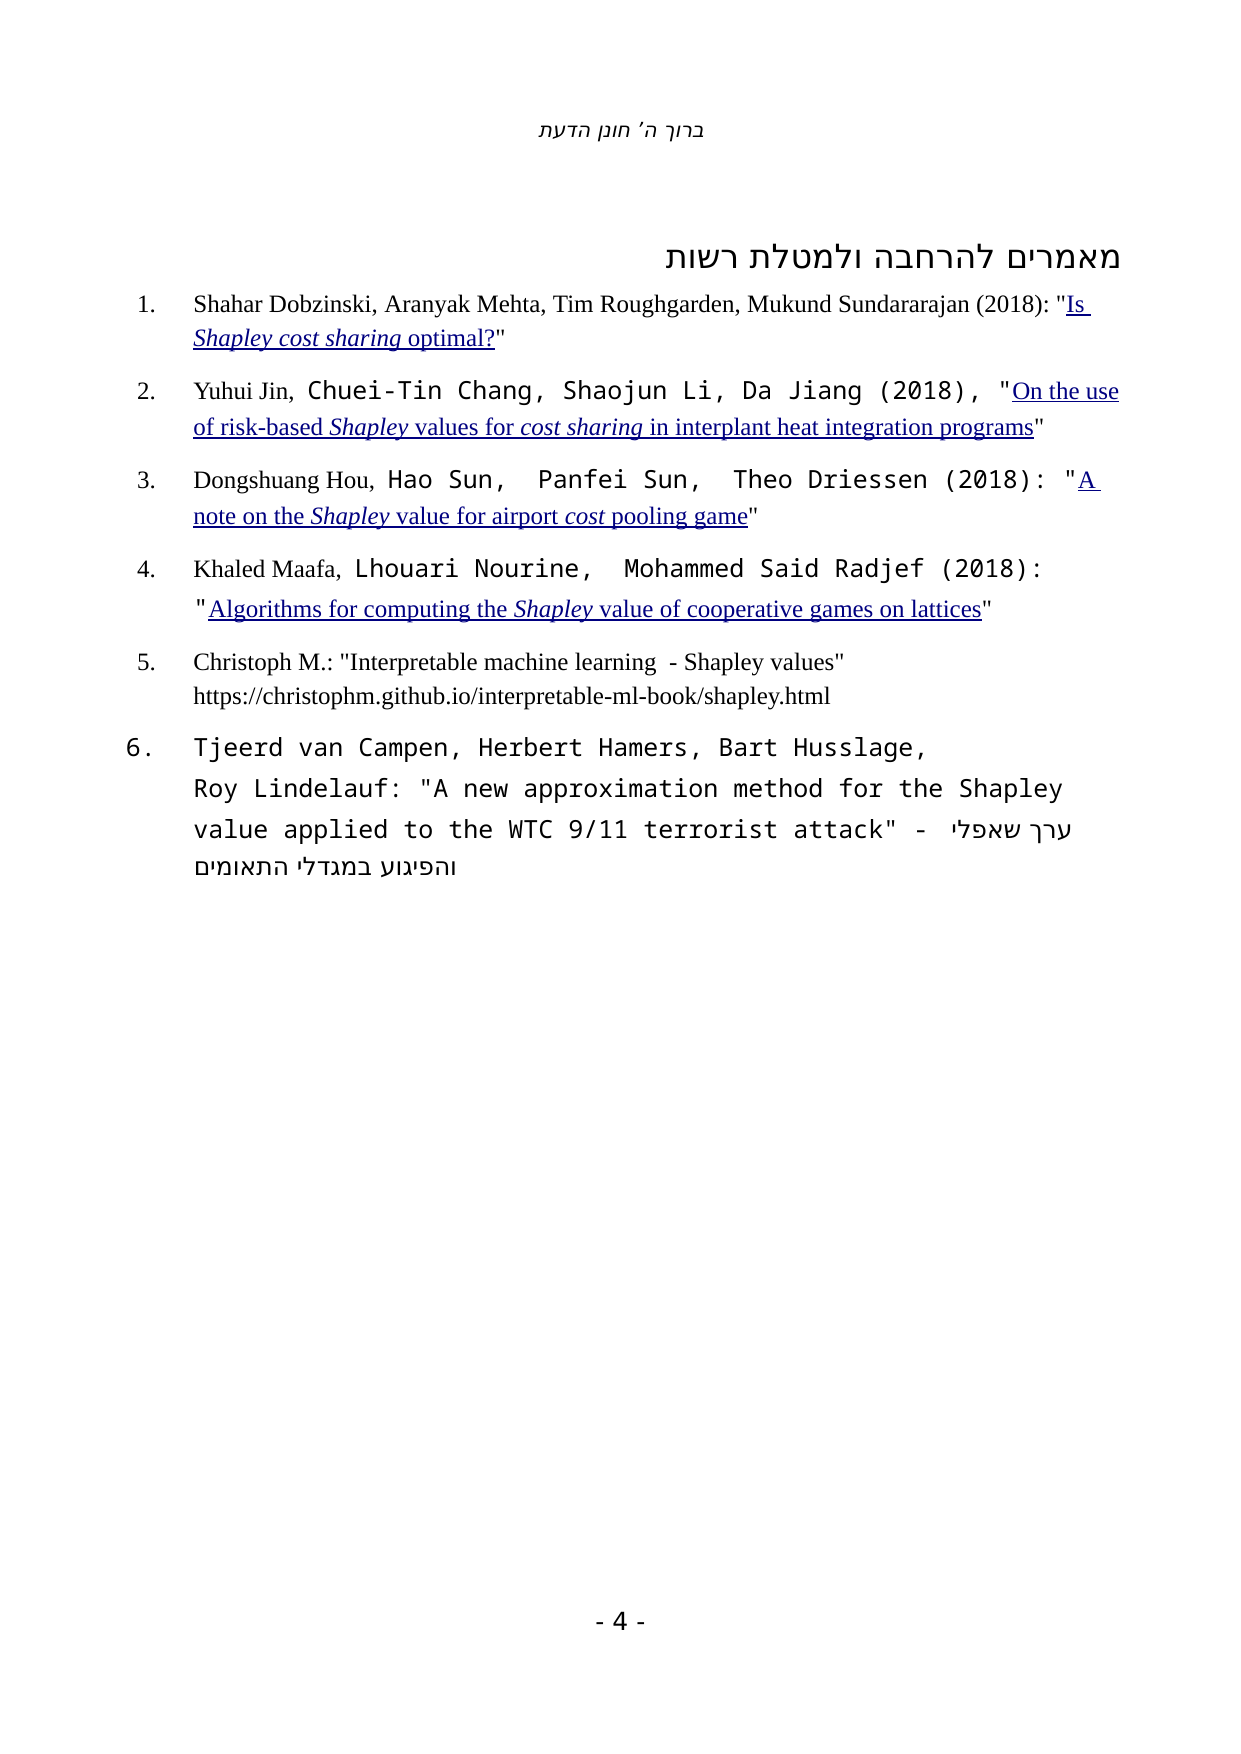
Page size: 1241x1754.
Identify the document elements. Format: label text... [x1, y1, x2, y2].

subtitle מאמרים להרחבה ולמטלת רשות [118, 238, 1122, 277]
list Khaled Maafa, Lhouari Nourine, Mohammed Said Radjef (2018): "Algorithms for computing the Shapley value of cooperative games on lattices" [156, 550, 1122, 625]
list Dongshuang Hou, Hao Sun, Panfei Sun, Theo Driessen (2018): "A note on the Shapley value for airport cost pooling game" [156, 461, 1122, 530]
list Yuhui Jin, Chuei-Tin Chang, Shaojun Li, Da Jiang (2018), "On the use of risk-based Shapley values for cost sharing in interplant heat integration programs" [156, 373, 1122, 441]
list Shahar Dobzinski, Aranyak Mehta, Tim Roughgarden, Mukund Sundararajan (2018): "Is Shapley cost sharing optimal?" [156, 289, 1122, 352]
list Christoph M.: "Interpretable machine learning - Shapley values" https://christophm.github.io/interpretable-ml-book/shapley.html [156, 647, 1122, 710]
list Tjeerd van Campen, Herbert Hamers, Bart Husslage, Roy Lindelauf: "A new approximation method for the Shapley value applied to the WTC 9/11 terrorist attack" - ערך שאפלי והפיגוע במגדלי התאומים [156, 730, 1122, 881]
